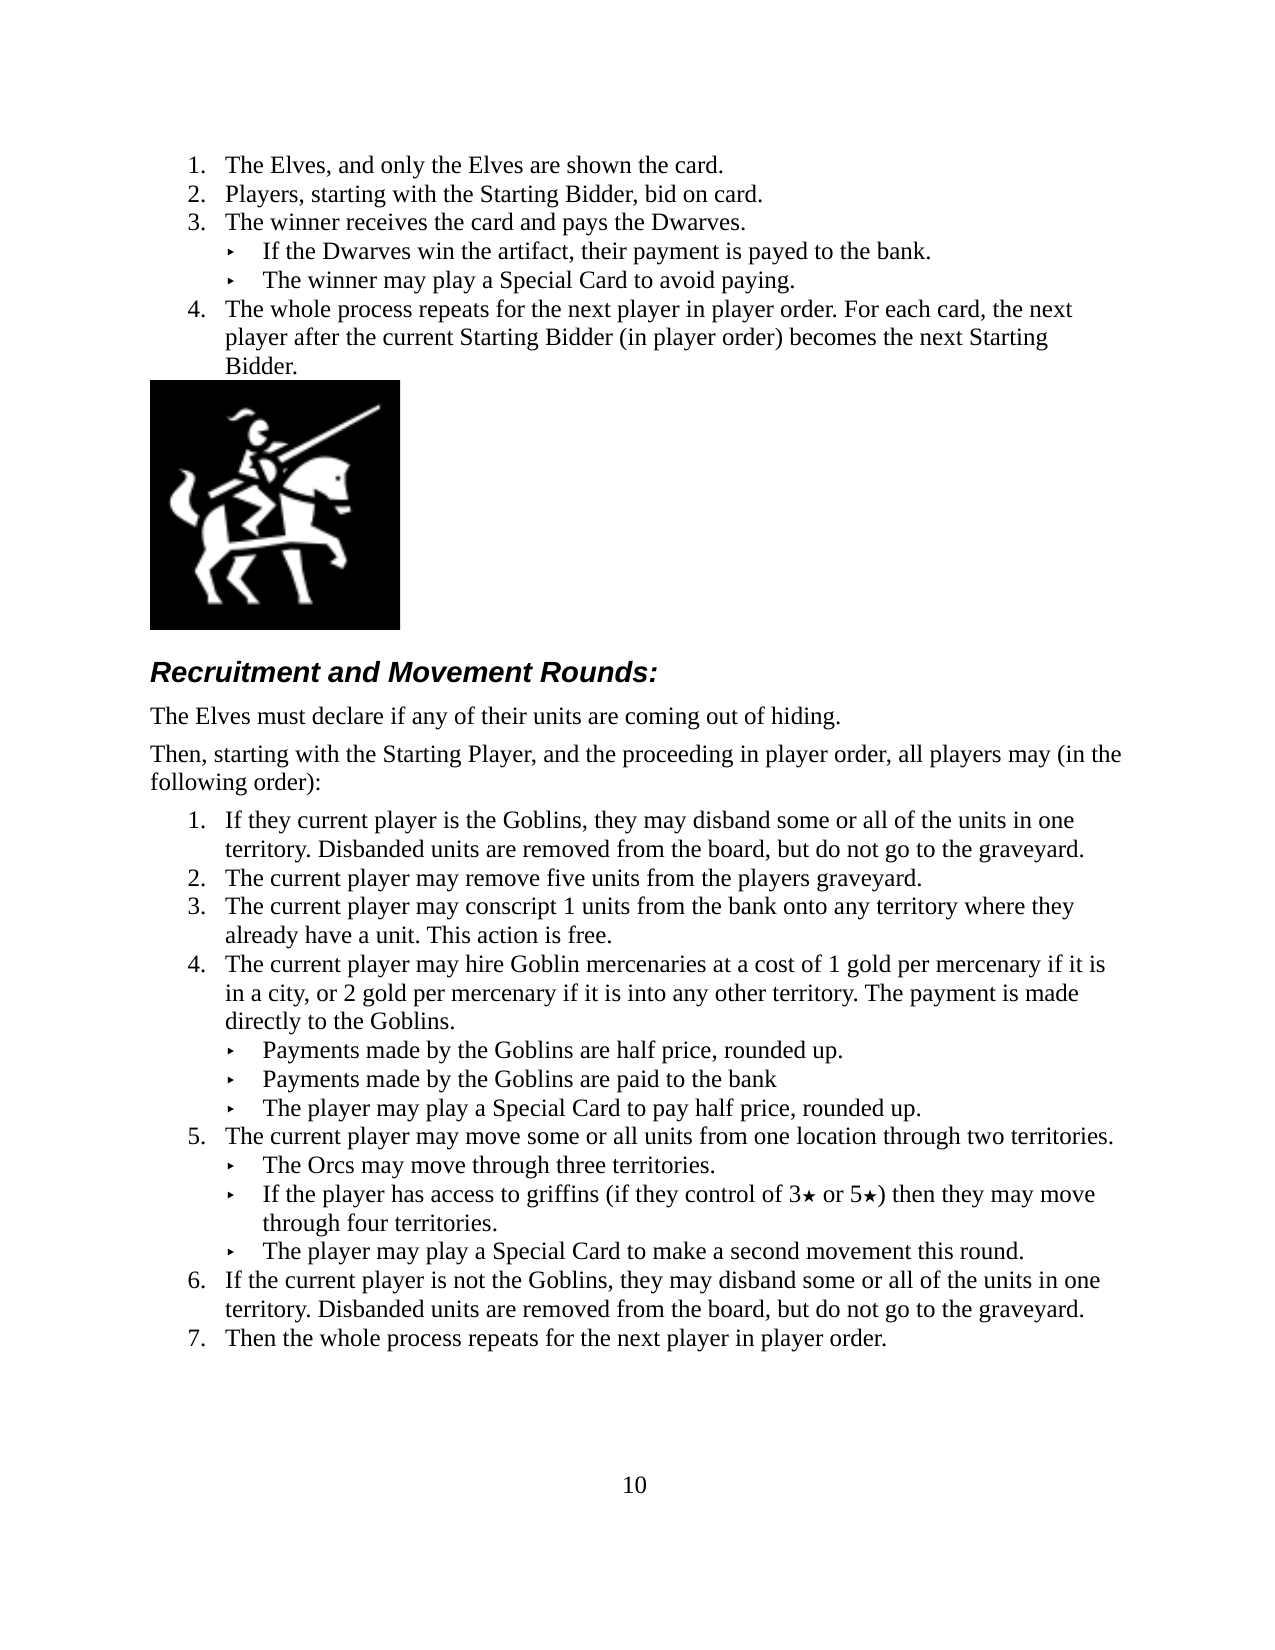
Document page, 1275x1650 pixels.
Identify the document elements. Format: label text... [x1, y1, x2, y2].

list The current player may conscript 1 units from the bank onto any territory where they already have a unit. This action is free. [187, 891, 1125, 949]
text The Elves must declare if any of their units are coming out of hiding. [150, 701, 1125, 730]
list The player may play a Special Card to pay half price, rounded up. [225, 1093, 1125, 1121]
list The Orcs may move through three territories. [225, 1150, 1125, 1179]
subtitle Recruitment and Movement Rounds: [150, 655, 1125, 688]
list The current player may remove five units from the players graveyard. [187, 863, 1125, 891]
list If the Dwarves win the artifact, their payment is payed to the bank. [225, 236, 1125, 265]
list The Elves, and only the Elves are shown the card. [187, 150, 1125, 179]
list Payments made by the Goblins are paid to the bank [225, 1064, 1125, 1093]
list The winner receives the card and pays the Dwarves. [187, 207, 1125, 236]
list If the player has access to griffins (if they control of 3★ or 5★) then they may move through four territories. [225, 1179, 1125, 1236]
list If they current player is the Goblins, they may disband some or all of the units in one territory. Disbanded units are removed from the board, but do not go to the graveyard. [187, 805, 1125, 863]
list The current player may hire Goblin mercenaries at a cost of 1 gold per mercenary if it is in a city, or 2 gold per mercenary if it is into any other territory. The payment is made directly to the Goblins. [187, 949, 1125, 1035]
list Then the whole process repeats for the next player in player order. [187, 1323, 1125, 1351]
list The winner may play a Special Card to avoid paying. [225, 265, 1125, 294]
list The whole process repeats for the next player in player order. For each card, the next player after the current Starting Bidder (in player order) becomes the next Starting Bidder. [187, 294, 1125, 380]
list If the current player is not the Goblins, they may disband some or all of the units in one territory. Disbanded units are removed from the board, but do not go to the graveyard. [187, 1265, 1125, 1323]
list Payments made by the Goblins are half price, rounded up. [225, 1035, 1125, 1064]
text Then, starting with the Starting Player, and the proceeding in player order, all players may (in the following order): [150, 739, 1125, 796]
list Players, starting with the Starting Bidder, bid on card. [187, 179, 1125, 207]
list The player may play a Special Card to make a second movement this round. [225, 1236, 1125, 1265]
list The current player may move some or all units from one location through two territories. [187, 1121, 1125, 1150]
picture [150, 380, 400, 630]
